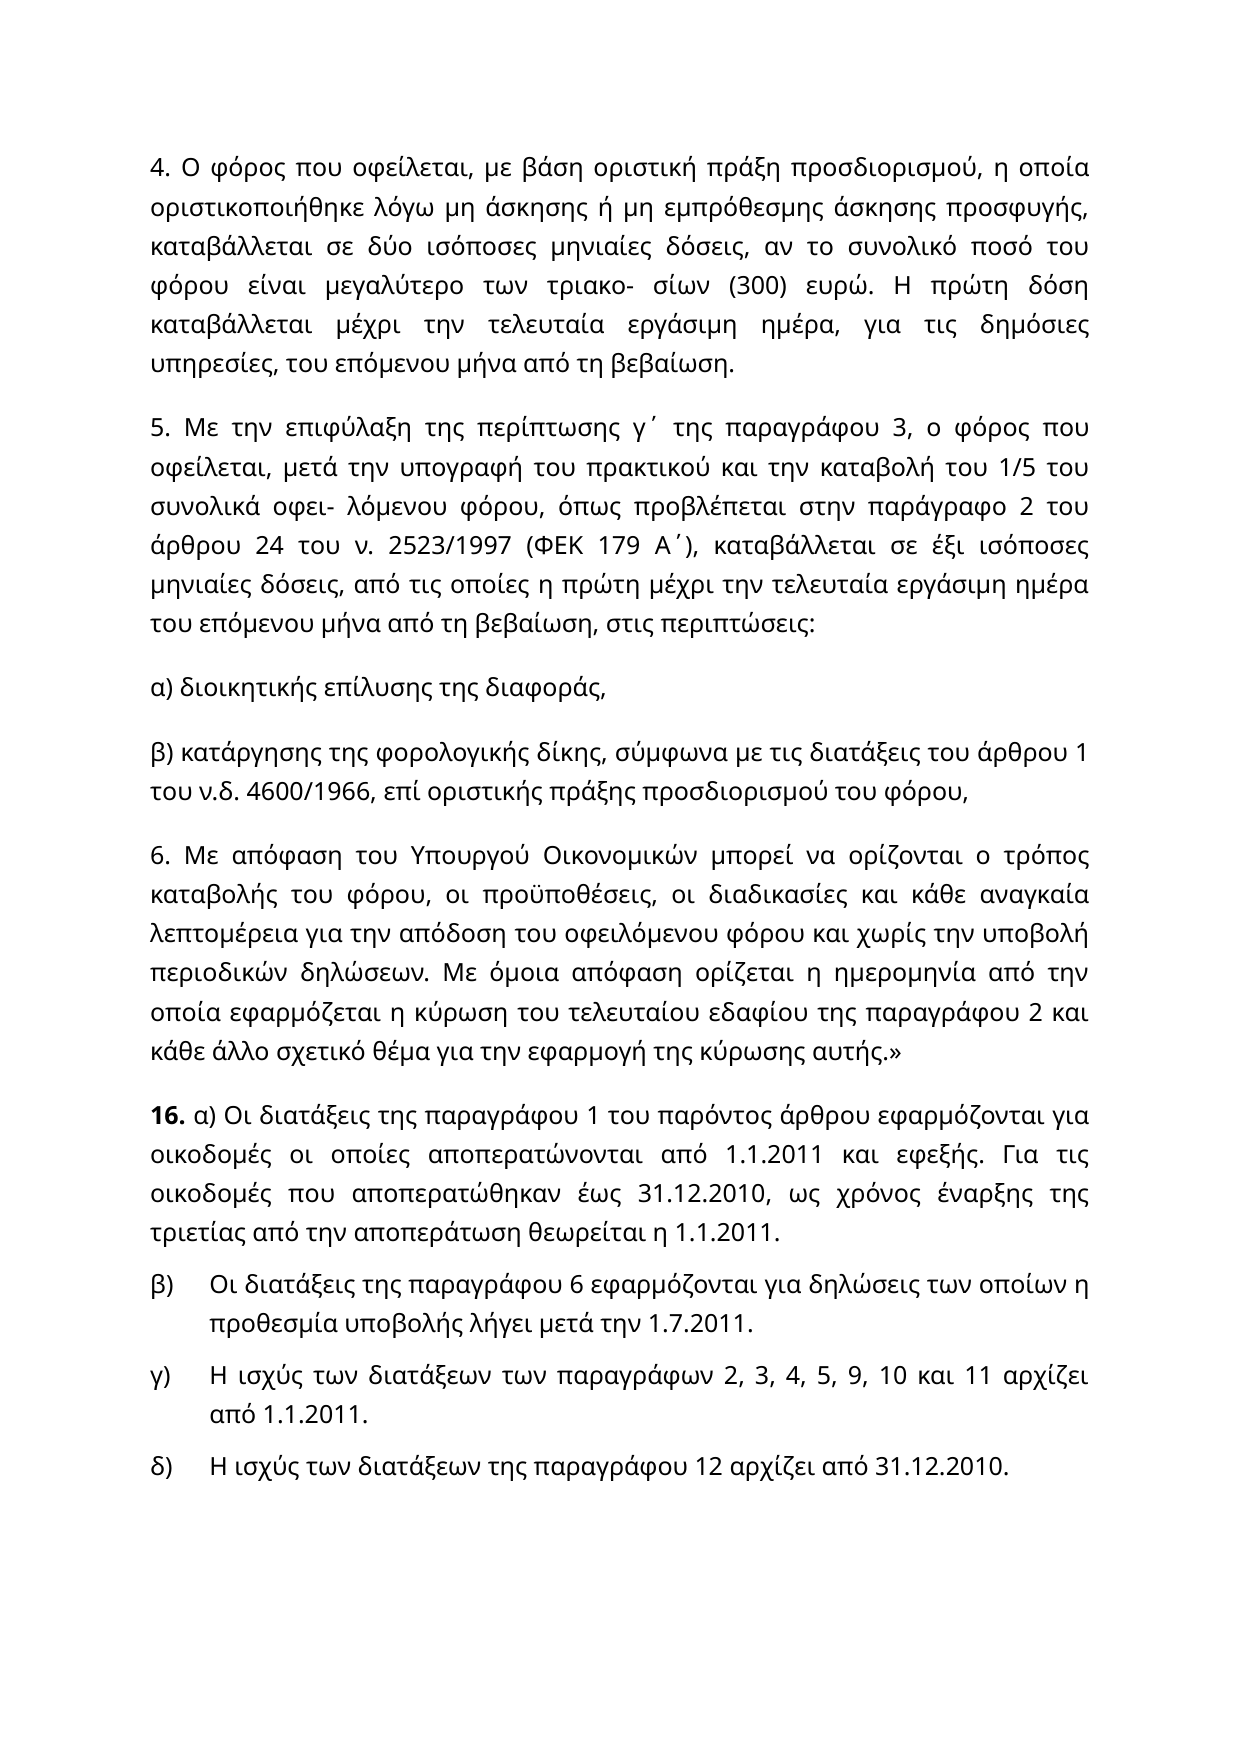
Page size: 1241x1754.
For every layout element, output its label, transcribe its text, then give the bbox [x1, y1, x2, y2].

text β) κατάργησης της φορολογικής δίκης, σύμφωνα με τις διατάξεις του άρθρου 1 του ν.δ. 4600/1966, επί οριστικής πράξης προσδιορισμού του φόρου, [150, 734, 1090, 807]
list γ) Η ισχύς των διατάξεων των παραγράφων 2, 3, 4, 5, 9, 10 και 11 αρχίζει από 1.1.2011. [150, 1357, 1090, 1431]
list β) Οι διατάξεις της παραγράφου 6 εφαρμόζονται για δηλώσεις των οποίων η προθεσμία υποβολής λήγει μετά την 1.7.2011. [150, 1267, 1090, 1340]
list δ) Η ισχύς των διατάξεων της παραγράφου 12 αρχίζει από 31.12.2010. [150, 1448, 1090, 1482]
text 5. Με την επιφύλαξη της περίπτωσης γ΄ της παραγράφου 3, ο φόρος που οφείλεται, μετά την υπογραφή του πρακτικού και την καταβολή του 1/5 του συνολικά οφει- λόμενου φόρου, όπως προβλέπεται στην παράγραφο 2 του άρθρου 24 του ν. 2523/1997 (ΦΕΚ 179 Α΄), καταβάλλεται σε έξι ισόποσες μηνιαίες δόσεις, από τις οποίες η πρώτη μέχρι την τελευταία εργάσιμη ημέρα του επόμενου μήνα από τη βεβαίωση, στις περιπτώσεις: [150, 410, 1090, 640]
text 16. α) Οι διατάξεις της παραγράφου 1 του παρόντος άρθρου εφαρμόζονται για οικοδομές οι οποίες αποπερατώνονται από 1.1.2011 και εφεξής. Για τις οικοδομές που αποπερατώθηκαν έως 31.12.2010, ως χρόνος έναρξης της τριετίας από την αποπεράτωση θεωρείται η 1.1.2011. [150, 1097, 1090, 1249]
text 4. O φόρος που οφείλεται, με βάση οριστική πράξη προσδιορισμού, η οποία οριστικοποιήθηκε λόγω μη άσκησης ή μη εμπρόθεσμης άσκησης προσφυγής, καταβάλλεται σε δύο ισόποσες μηνιαίες δόσεις, αν το συνολικό ποσό του φόρου είναι μεγαλύτερο των τριακο- σίων (300) ευρώ. Η πρώτη δόση καταβάλλεται μέχρι την τελευταία εργάσιμη ημέρα, για τις δημόσιες υπηρεσίες, του επόμενου μήνα από τη βεβαίωση. [150, 150, 1090, 380]
text α) διοικητικής επίλυσης της διαφοράς, [150, 670, 1090, 704]
text 6. Με απόφαση του Υπουργού Οικονομικών μπορεί να ορίζονται ο τρόπος καταβολής του φόρου, οι προϋποθέσεις, οι διαδικασίες και κάθε αναγκαία λεπτομέρεια για την απόδοση του οφειλόμενου φόρου και χωρίς την υποβολή περιοδικών δηλώσεων. Με όμοια απόφαση ορίζεται η ημερομηνία από την οποία εφαρμόζεται η κύρωση του τελευταίου εδαφίου της παραγράφου 2 και κάθε άλλο σχετικό θέμα για την εφαρμογή της κύρωσης αυτής.» [150, 837, 1090, 1067]
